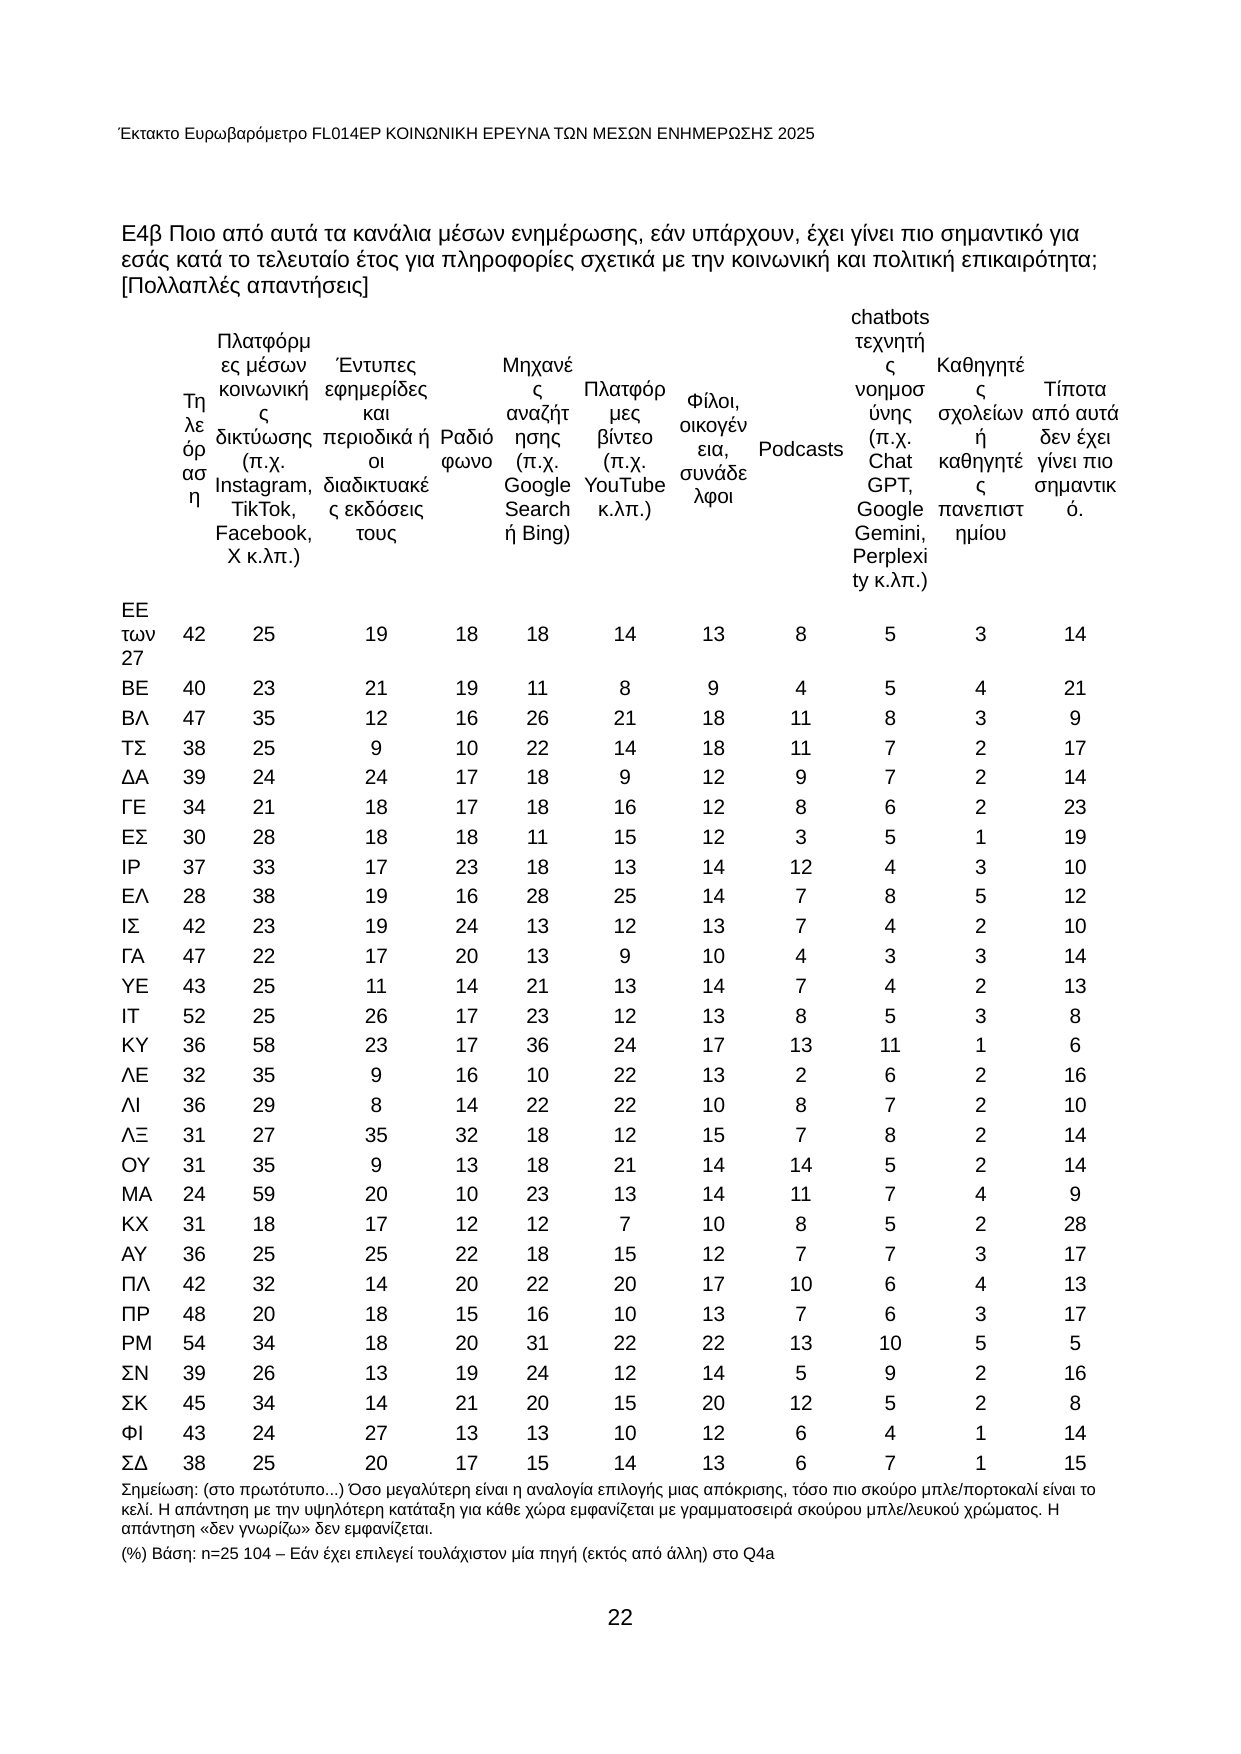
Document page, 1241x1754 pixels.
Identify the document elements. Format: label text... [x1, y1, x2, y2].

table_cell ΔΑ [118, 762, 177, 792]
table_cell 40 [177, 673, 211, 703]
table_cell ΕΛ [118, 881, 177, 911]
table_cell 3 [755, 822, 847, 852]
table_cell 25 [211, 1001, 316, 1030]
table_cell ΓΕ [118, 792, 177, 822]
table_cell 32 [177, 1060, 211, 1090]
table_cell 2 [933, 762, 1028, 792]
table_cell ΛΞ [118, 1120, 177, 1149]
table_cell 2 [933, 792, 1028, 822]
table_cell 18 [211, 1209, 316, 1239]
table_cell 27 [316, 1418, 436, 1447]
table_cell Σημείωση: (στο πρωτότυπο...) Όσο μεγαλύτερη είναι η αναλογία επιλογής μιας απόκρισης, τόσο πιο σκούρο μπλε/πορτοκαλί είναι το κελί. Η απάντηση με την υψηλότερη κατάταξη για κάθε χώρα εμφανίζεται με γραμματοσειρά σκούρου μπλε/λευκού χρώματος. Η απάντηση «δεν γνωρίζω» δεν εμφανίζεται. [118, 1477, 1122, 1541]
table_cell 8 [1028, 1001, 1122, 1030]
table_cell 11 [847, 1030, 933, 1060]
table_cell 13 [578, 852, 672, 881]
table_cell 25 [211, 1448, 316, 1477]
table_cell 39 [177, 762, 211, 792]
table_cell 11 [498, 822, 577, 852]
table_cell 4 [847, 1418, 933, 1447]
table_cell 10 [436, 733, 497, 762]
table_cell 2 [933, 1150, 1028, 1179]
table_cell ΣΚ [118, 1388, 177, 1418]
table_cell 2 [933, 971, 1028, 1001]
table_cell 10 [1028, 1090, 1122, 1120]
table_cell 5 [1028, 1328, 1122, 1358]
table_cell 28 [211, 822, 316, 852]
table_cell 14 [316, 1269, 436, 1298]
table_cell Φίλοι, οικογένεια, συνάδελφοι [672, 302, 754, 595]
table_cell Μηχανές αναζήτησης (π.χ. Google Search ή Bing) [498, 302, 577, 595]
table_cell 3 [933, 1001, 1028, 1030]
table_cell 36 [498, 1030, 577, 1060]
table_cell 23 [316, 1030, 436, 1060]
table_cell 17 [436, 762, 497, 792]
table_cell 14 [578, 1448, 672, 1477]
table_cell 13 [1028, 971, 1122, 1001]
table_cell 47 [177, 703, 211, 732]
table_cell 5 [847, 1001, 933, 1030]
table_cell 14 [1028, 595, 1122, 673]
table_cell 42 [177, 911, 211, 941]
table_cell 17 [672, 1269, 754, 1298]
table_cell 5 [755, 1358, 847, 1388]
table_cell 7 [578, 1209, 672, 1239]
table_cell 9 [316, 733, 436, 762]
table_cell 23 [1028, 792, 1122, 822]
table_cell Τηλεόραση [177, 302, 211, 595]
table_cell 25 [211, 971, 316, 1001]
table_cell Πλατφόρμες βίντεο (π.χ. YouTube κ.λπ.) [578, 302, 672, 595]
table_cell 18 [498, 1120, 577, 1149]
table_cell 9 [672, 673, 754, 703]
table_cell 13 [498, 941, 577, 971]
table_cell 1 [933, 822, 1028, 852]
table_cell 23 [211, 673, 316, 703]
table_cell ΠΡ [118, 1299, 177, 1328]
table_cell 14 [672, 1150, 754, 1179]
table_cell 14 [316, 1388, 436, 1418]
table_cell 13 [436, 1150, 497, 1179]
table_cell 12 [672, 792, 754, 822]
table_cell 12 [436, 1209, 497, 1239]
table_cell 20 [578, 1269, 672, 1298]
table_cell 24 [211, 1418, 316, 1447]
table_cell 6 [755, 1418, 847, 1447]
table_cell chatbots τεχνητής νοημοσύνης (π.χ. Chat GPT, Google Gemini, Perplexity κ.λπ.) [847, 302, 933, 595]
table_cell 8 [316, 1090, 436, 1120]
table_cell 31 [177, 1120, 211, 1149]
table_cell 14 [436, 1090, 497, 1120]
table_cell 18 [498, 1150, 577, 1179]
table_cell 16 [578, 792, 672, 822]
table_cell 9 [316, 1150, 436, 1179]
table_cell 34 [211, 1388, 316, 1418]
table_cell ΙΡ [118, 852, 177, 881]
table_cell 27 [211, 1120, 316, 1149]
table_cell 31 [177, 1150, 211, 1179]
table_cell 1 [933, 1418, 1028, 1447]
table_cell 33 [211, 852, 316, 881]
table_cell 25 [316, 1239, 436, 1269]
table_cell 20 [672, 1388, 754, 1418]
table_cell 7 [847, 1090, 933, 1120]
table_cell 18 [316, 1328, 436, 1358]
table_cell 24 [316, 762, 436, 792]
table_cell 28 [177, 881, 211, 911]
table_cell 12 [755, 1388, 847, 1418]
table_cell 13 [436, 1418, 497, 1447]
table_cell 9 [316, 1060, 436, 1090]
table_cell 14 [578, 595, 672, 673]
table_cell 19 [436, 1358, 497, 1388]
table_cell Ραδιόφωνο [436, 302, 497, 595]
table_cell 6 [847, 1269, 933, 1298]
table_cell 29 [211, 1090, 316, 1120]
table_cell 45 [177, 1388, 211, 1418]
table_cell 2 [933, 733, 1028, 762]
table_cell 9 [847, 1358, 933, 1388]
table_cell 8 [847, 1120, 933, 1149]
table_cell ΚΥ [118, 1030, 177, 1060]
table_cell ΟΥ [118, 1150, 177, 1179]
table_cell 18 [498, 1239, 577, 1269]
table_cell 22 [498, 733, 577, 762]
table_cell 7 [755, 911, 847, 941]
table_cell Τίποτα από αυτά δεν έχει γίνει πιο σημαντικό. [1028, 302, 1122, 595]
table_cell 16 [436, 881, 497, 911]
table_cell 9 [1028, 703, 1122, 732]
table_cell 1 [933, 1030, 1028, 1060]
table_cell 18 [498, 852, 577, 881]
table_cell 2 [933, 1090, 1028, 1120]
table_cell 10 [672, 941, 754, 971]
table_cell 19 [1028, 822, 1122, 852]
table_cell 5 [847, 595, 933, 673]
table_cell 13 [672, 595, 754, 673]
table_cell 14 [672, 852, 754, 881]
table_cell 14 [436, 971, 497, 1001]
table_cell 22 [578, 1328, 672, 1358]
table_cell 1 [933, 1448, 1028, 1477]
table_cell 14 [578, 733, 672, 762]
table_cell 22 [498, 1269, 577, 1298]
table_cell [118, 302, 177, 595]
table_cell 15 [1028, 1448, 1122, 1477]
table_cell ΓΑ [118, 941, 177, 971]
table_cell 11 [755, 703, 847, 732]
table_cell 17 [436, 1001, 497, 1030]
table_cell 14 [1028, 941, 1122, 971]
table_cell 52 [177, 1001, 211, 1030]
table_cell 36 [177, 1239, 211, 1269]
table_cell 13 [1028, 1269, 1122, 1298]
table_cell 8 [578, 673, 672, 703]
table_cell 22 [211, 941, 316, 971]
table_cell 34 [177, 792, 211, 822]
table_cell 25 [578, 881, 672, 911]
table_cell 10 [1028, 852, 1122, 881]
table_cell 3 [933, 1239, 1028, 1269]
table_cell 17 [436, 1030, 497, 1060]
table_cell ΣΔ [118, 1448, 177, 1477]
table_cell 6 [847, 1299, 933, 1328]
table_cell 4 [755, 941, 847, 971]
table_cell 12 [578, 911, 672, 941]
table_cell 25 [211, 733, 316, 762]
table_cell 20 [436, 941, 497, 971]
table_cell 26 [316, 1001, 436, 1030]
table_cell 35 [316, 1120, 436, 1149]
table_cell 13 [672, 1299, 754, 1328]
table_cell 12 [672, 1418, 754, 1447]
table_cell 15 [672, 1120, 754, 1149]
table_cell 18 [498, 595, 577, 673]
table_cell 8 [755, 1090, 847, 1120]
table_cell 13 [316, 1358, 436, 1388]
table_cell 42 [177, 595, 211, 673]
table_cell 34 [211, 1328, 316, 1358]
table_cell 21 [316, 673, 436, 703]
table_cell 19 [316, 881, 436, 911]
table_cell 19 [436, 673, 497, 703]
table_cell 22 [578, 1060, 672, 1090]
table_cell 12 [672, 822, 754, 852]
table_cell 11 [498, 673, 577, 703]
table_cell 14 [1028, 1418, 1122, 1447]
table_cell 16 [1028, 1060, 1122, 1090]
table_cell 15 [578, 1239, 672, 1269]
table_cell 59 [211, 1179, 316, 1209]
table_cell ΥΕ [118, 971, 177, 1001]
table_cell 7 [847, 1239, 933, 1269]
table_cell 21 [578, 703, 672, 732]
table_cell 10 [1028, 911, 1122, 941]
table_cell 38 [211, 881, 316, 911]
table_cell 35 [211, 703, 316, 732]
table_cell 12 [578, 1358, 672, 1388]
table_cell 5 [847, 1150, 933, 1179]
table_cell 32 [211, 1269, 316, 1298]
table_cell 17 [1028, 1239, 1122, 1269]
table_cell 10 [847, 1328, 933, 1358]
table_cell ΠΛ [118, 1269, 177, 1298]
table_cell 9 [755, 762, 847, 792]
table_cell 13 [755, 1030, 847, 1060]
table_cell 14 [1028, 1120, 1122, 1149]
table_cell 7 [755, 971, 847, 1001]
table_cell 21 [578, 1150, 672, 1179]
table_cell 11 [316, 971, 436, 1001]
table_cell 10 [672, 1090, 754, 1120]
table_cell 18 [672, 703, 754, 732]
table_cell 12 [672, 762, 754, 792]
table_cell 15 [578, 1388, 672, 1418]
table_cell 2 [933, 1388, 1028, 1418]
table_cell 18 [316, 1299, 436, 1328]
table_cell 28 [1028, 1209, 1122, 1239]
table_cell 12 [578, 1120, 672, 1149]
table_cell 7 [755, 881, 847, 911]
table_cell 17 [436, 792, 497, 822]
table_cell 14 [672, 1179, 754, 1209]
table_cell 24 [498, 1358, 577, 1388]
table_cell 8 [847, 703, 933, 732]
table_cell 19 [316, 911, 436, 941]
table_cell 23 [211, 911, 316, 941]
table_cell 9 [578, 941, 672, 971]
table_cell 17 [316, 852, 436, 881]
table_cell 7 [847, 1448, 933, 1477]
table_cell 16 [436, 1060, 497, 1090]
table_cell 5 [933, 1328, 1028, 1358]
table_cell 20 [211, 1299, 316, 1328]
table_cell 21 [211, 792, 316, 822]
table_cell 36 [177, 1090, 211, 1120]
table_cell ΤΣ [118, 733, 177, 762]
table_cell 20 [316, 1448, 436, 1477]
table_cell ΙΣ [118, 911, 177, 941]
table_cell 5 [847, 822, 933, 852]
table_cell 38 [177, 733, 211, 762]
table_cell 54 [177, 1328, 211, 1358]
table_cell 6 [1028, 1030, 1122, 1060]
table_cell 31 [498, 1328, 577, 1358]
table_cell 37 [177, 852, 211, 881]
table_cell 43 [177, 971, 211, 1001]
table_cell 39 [177, 1358, 211, 1388]
table_cell 11 [755, 733, 847, 762]
table_cell 18 [498, 792, 577, 822]
table_cell 23 [498, 1179, 577, 1209]
table_cell 12 [1028, 881, 1122, 911]
table_cell 5 [847, 1388, 933, 1418]
table_cell 35 [211, 1150, 316, 1179]
table_cell ΙΤ [118, 1001, 177, 1030]
table_cell 18 [498, 762, 577, 792]
table_cell 6 [755, 1448, 847, 1477]
table_cell 13 [672, 1060, 754, 1090]
table_cell 7 [847, 762, 933, 792]
table_cell 10 [498, 1060, 577, 1090]
table_cell 2 [933, 1060, 1028, 1090]
table_cell ΛΙ [118, 1090, 177, 1120]
table_cell 26 [498, 703, 577, 732]
table_cell 58 [211, 1030, 316, 1060]
table_cell 20 [436, 1269, 497, 1298]
table_cell 26 [211, 1358, 316, 1388]
table_cell ΒΛ [118, 703, 177, 732]
table_cell 6 [847, 792, 933, 822]
table_cell 9 [1028, 1179, 1122, 1209]
table_cell Podcasts [755, 302, 847, 595]
table_cell ΕΣ [118, 822, 177, 852]
table_cell 18 [316, 792, 436, 822]
table_cell 32 [436, 1120, 497, 1149]
table_cell 22 [498, 1090, 577, 1120]
table_cell 14 [1028, 1150, 1122, 1179]
table_cell 22 [578, 1090, 672, 1120]
table_cell 22 [436, 1239, 497, 1269]
table_cell 20 [316, 1179, 436, 1209]
table_cell 3 [933, 595, 1028, 673]
table_cell 10 [578, 1299, 672, 1328]
table_cell 43 [177, 1418, 211, 1447]
table_cell 21 [436, 1388, 497, 1418]
table_cell ΚΧ [118, 1209, 177, 1239]
table_cell 8 [755, 1001, 847, 1030]
table_cell 4 [933, 673, 1028, 703]
table_cell 18 [436, 822, 497, 852]
table_cell 8 [1028, 1388, 1122, 1418]
table_cell 3 [933, 703, 1028, 732]
table_cell ΕΕ των 27 [118, 595, 177, 673]
table_cell 8 [755, 1209, 847, 1239]
table_cell 3 [933, 1299, 1028, 1328]
table_cell 12 [755, 852, 847, 881]
table_cell 8 [847, 881, 933, 911]
table_cell 13 [672, 911, 754, 941]
table_cell ΒΕ [118, 673, 177, 703]
table_cell 24 [578, 1030, 672, 1060]
table_cell 13 [672, 1448, 754, 1477]
table_cell 2 [933, 1209, 1028, 1239]
table_cell 22 [672, 1328, 754, 1358]
table_cell 10 [672, 1209, 754, 1239]
table_cell 9 [578, 762, 672, 792]
table_cell 14 [672, 971, 754, 1001]
table_cell 2 [933, 1358, 1028, 1388]
table_cell ΜΑ [118, 1179, 177, 1209]
table_cell 36 [177, 1030, 211, 1060]
table_cell 12 [578, 1001, 672, 1030]
table_cell 14 [1028, 762, 1122, 792]
table_cell 5 [847, 673, 933, 703]
table_cell 13 [578, 971, 672, 1001]
table_cell 3 [847, 941, 933, 971]
table_cell 21 [498, 971, 577, 1001]
table_cell 14 [672, 1358, 754, 1388]
table_cell 15 [578, 822, 672, 852]
table_cell 12 [498, 1209, 577, 1239]
table_cell 17 [436, 1448, 497, 1477]
table_cell 5 [847, 1209, 933, 1239]
table_cell (%) Βάση: n=25 104 – Εάν έχει επιλεγεί τουλάχιστον μία πηγή (εκτός από άλλη) στο Q4a [118, 1541, 1122, 1566]
table_cell 25 [211, 595, 316, 673]
table_cell 38 [177, 1448, 211, 1477]
table_cell 4 [847, 971, 933, 1001]
table_cell 48 [177, 1299, 211, 1328]
table_cell 7 [755, 1239, 847, 1269]
table_cell 2 [755, 1060, 847, 1090]
table_cell 4 [933, 1269, 1028, 1298]
table_cell 23 [498, 1001, 577, 1030]
table_cell 10 [578, 1418, 672, 1447]
table_cell 17 [1028, 1299, 1122, 1328]
table_cell 15 [436, 1299, 497, 1328]
table_cell 16 [498, 1299, 577, 1328]
table_cell 3 [933, 941, 1028, 971]
table_cell Καθηγητές σχολείων ή καθηγητές πανεπιστημίου [933, 302, 1028, 595]
table_cell 7 [755, 1120, 847, 1149]
table_cell 16 [1028, 1358, 1122, 1388]
table_cell 24 [177, 1179, 211, 1209]
table_cell 17 [316, 941, 436, 971]
table_cell 13 [498, 911, 577, 941]
table_cell 4 [847, 852, 933, 881]
table_cell 18 [436, 595, 497, 673]
table_cell 18 [316, 822, 436, 852]
table_cell 8 [755, 792, 847, 822]
table_cell 14 [755, 1150, 847, 1179]
table_cell 4 [847, 911, 933, 941]
table_cell 10 [436, 1179, 497, 1209]
table_cell 14 [672, 881, 754, 911]
table_cell 19 [316, 595, 436, 673]
table_cell 10 [755, 1269, 847, 1298]
table_cell 7 [847, 1179, 933, 1209]
table_header Ε4β Ποιο από αυτά τα κανάλια μέσων ενημέρωσης, εάν υπάρχουν, έχει γίνει πιο σημαντικό για εσάς κατά το τελευταίο έτος για πληροφορίες σχετικά με την κοινωνική και πολιτική επικαιρότητα; [Πολλαπλές απαντήσεις] [118, 217, 1122, 302]
table_cell 17 [1028, 733, 1122, 762]
table_cell 25 [211, 1239, 316, 1269]
table_cell 35 [211, 1060, 316, 1090]
table_cell ΡΜ [118, 1328, 177, 1358]
table_cell 17 [316, 1209, 436, 1239]
table_cell 6 [847, 1060, 933, 1090]
table_cell ΣΝ [118, 1358, 177, 1388]
table_cell 13 [755, 1328, 847, 1358]
table_cell 12 [672, 1239, 754, 1269]
table_cell Πλατφόρμες μέσων κοινωνικής δικτύωσης (π.χ. Instagram, TikTok, Facebook, X κ.λπ.) [211, 302, 316, 595]
table_cell 2 [933, 1120, 1028, 1149]
table_cell 12 [316, 703, 436, 732]
table_cell 31 [177, 1209, 211, 1239]
table_cell 2 [933, 911, 1028, 941]
table_cell 13 [578, 1179, 672, 1209]
table_cell 4 [755, 673, 847, 703]
table_cell 20 [498, 1388, 577, 1418]
table_cell 5 [933, 881, 1028, 911]
table_cell 4 [933, 1179, 1028, 1209]
table_cell 3 [933, 852, 1028, 881]
table_cell Έντυπες εφημερίδες και περιοδικά ή οι διαδικτυακές εκδόσεις τους [316, 302, 436, 595]
table_cell 47 [177, 941, 211, 971]
table_cell 28 [498, 881, 577, 911]
table_cell 42 [177, 1269, 211, 1298]
table_cell 24 [436, 911, 497, 941]
table_cell 30 [177, 822, 211, 852]
table_cell 7 [847, 733, 933, 762]
table_cell 23 [436, 852, 497, 881]
table_cell 13 [672, 1001, 754, 1030]
table_cell 7 [755, 1299, 847, 1328]
table_cell 20 [436, 1328, 497, 1358]
table_cell 18 [672, 733, 754, 762]
table_cell 11 [755, 1179, 847, 1209]
table_cell 16 [436, 703, 497, 732]
table_cell ΦΙ [118, 1418, 177, 1447]
table_cell 8 [755, 595, 847, 673]
table_cell 24 [211, 762, 316, 792]
table_cell ΑΥ [118, 1239, 177, 1269]
table_cell 15 [498, 1448, 577, 1477]
table_cell 13 [498, 1418, 577, 1447]
table_cell 17 [672, 1030, 754, 1060]
table_cell 21 [1028, 673, 1122, 703]
table_cell ΛΕ [118, 1060, 177, 1090]
